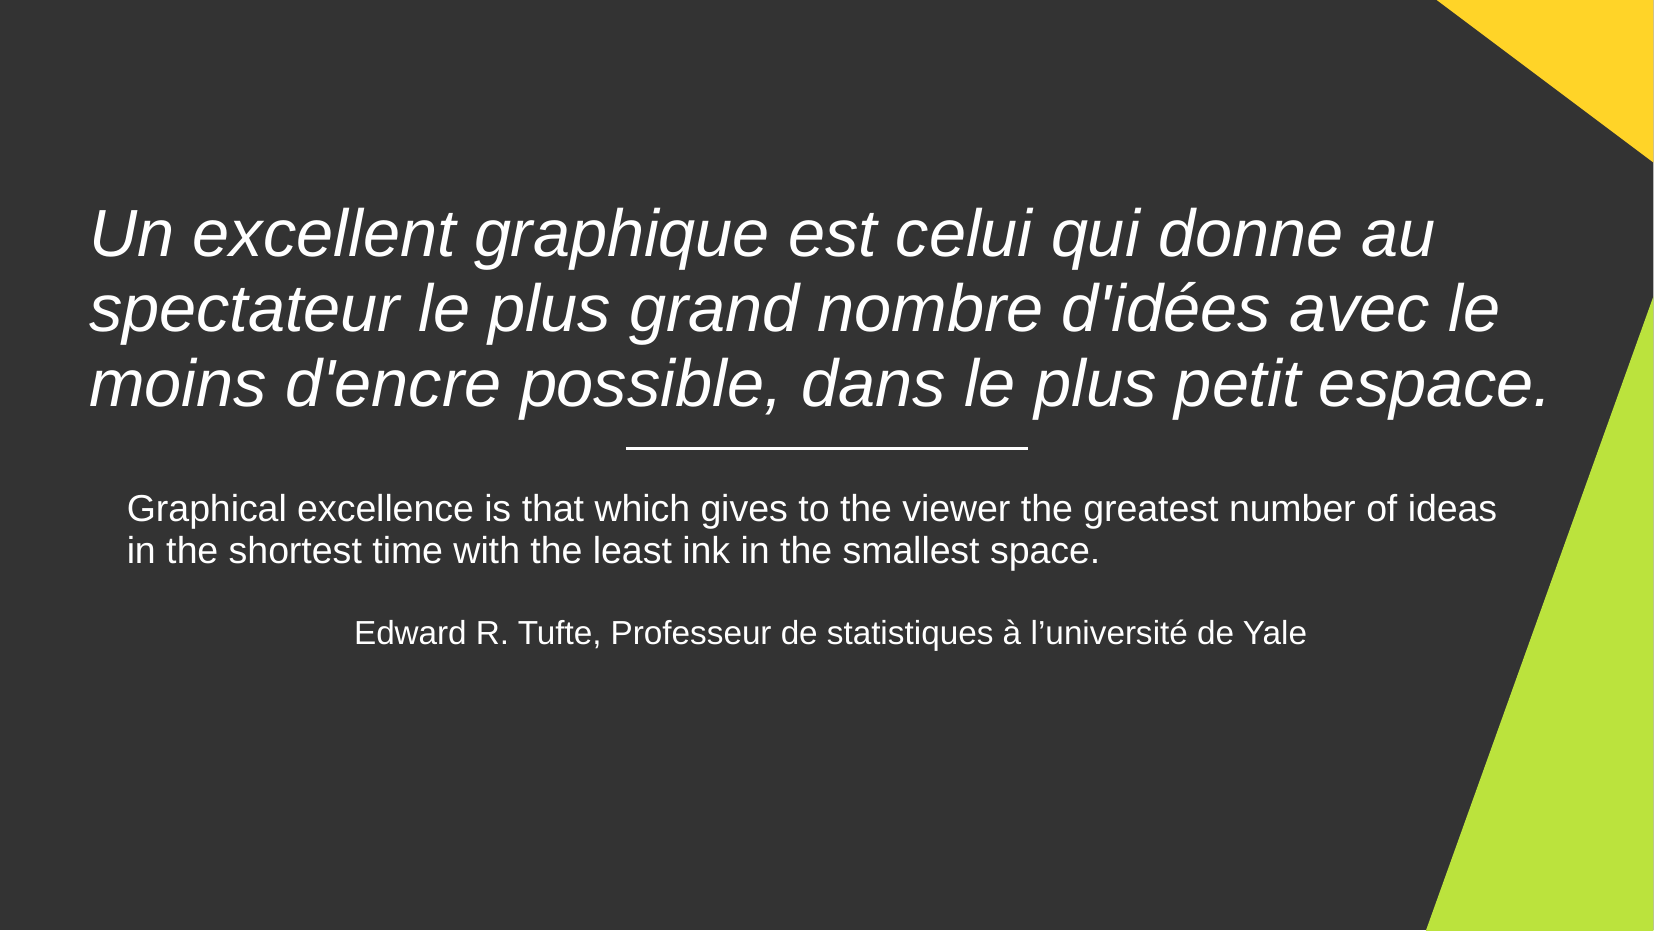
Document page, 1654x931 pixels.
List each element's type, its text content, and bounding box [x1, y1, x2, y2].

text_box Graphical excellence is that which gives to the viewer the greatest number of ideas in the shortest time with the least ink in the smallest space. [112, 479, 1542, 579]
title Edward R. Tufte, Professeur de statistiques à l’université de Yale [31, 614, 1622, 652]
text_box Un excellent graphique est celui qui donne au spectateur le plus grand nombre d'idées avec le moins d'encre possible, dans le plus petit espace. [74, 188, 1580, 429]
text_box [1425, 294, 1654, 931]
text_box [1436, 0, 1654, 163]
